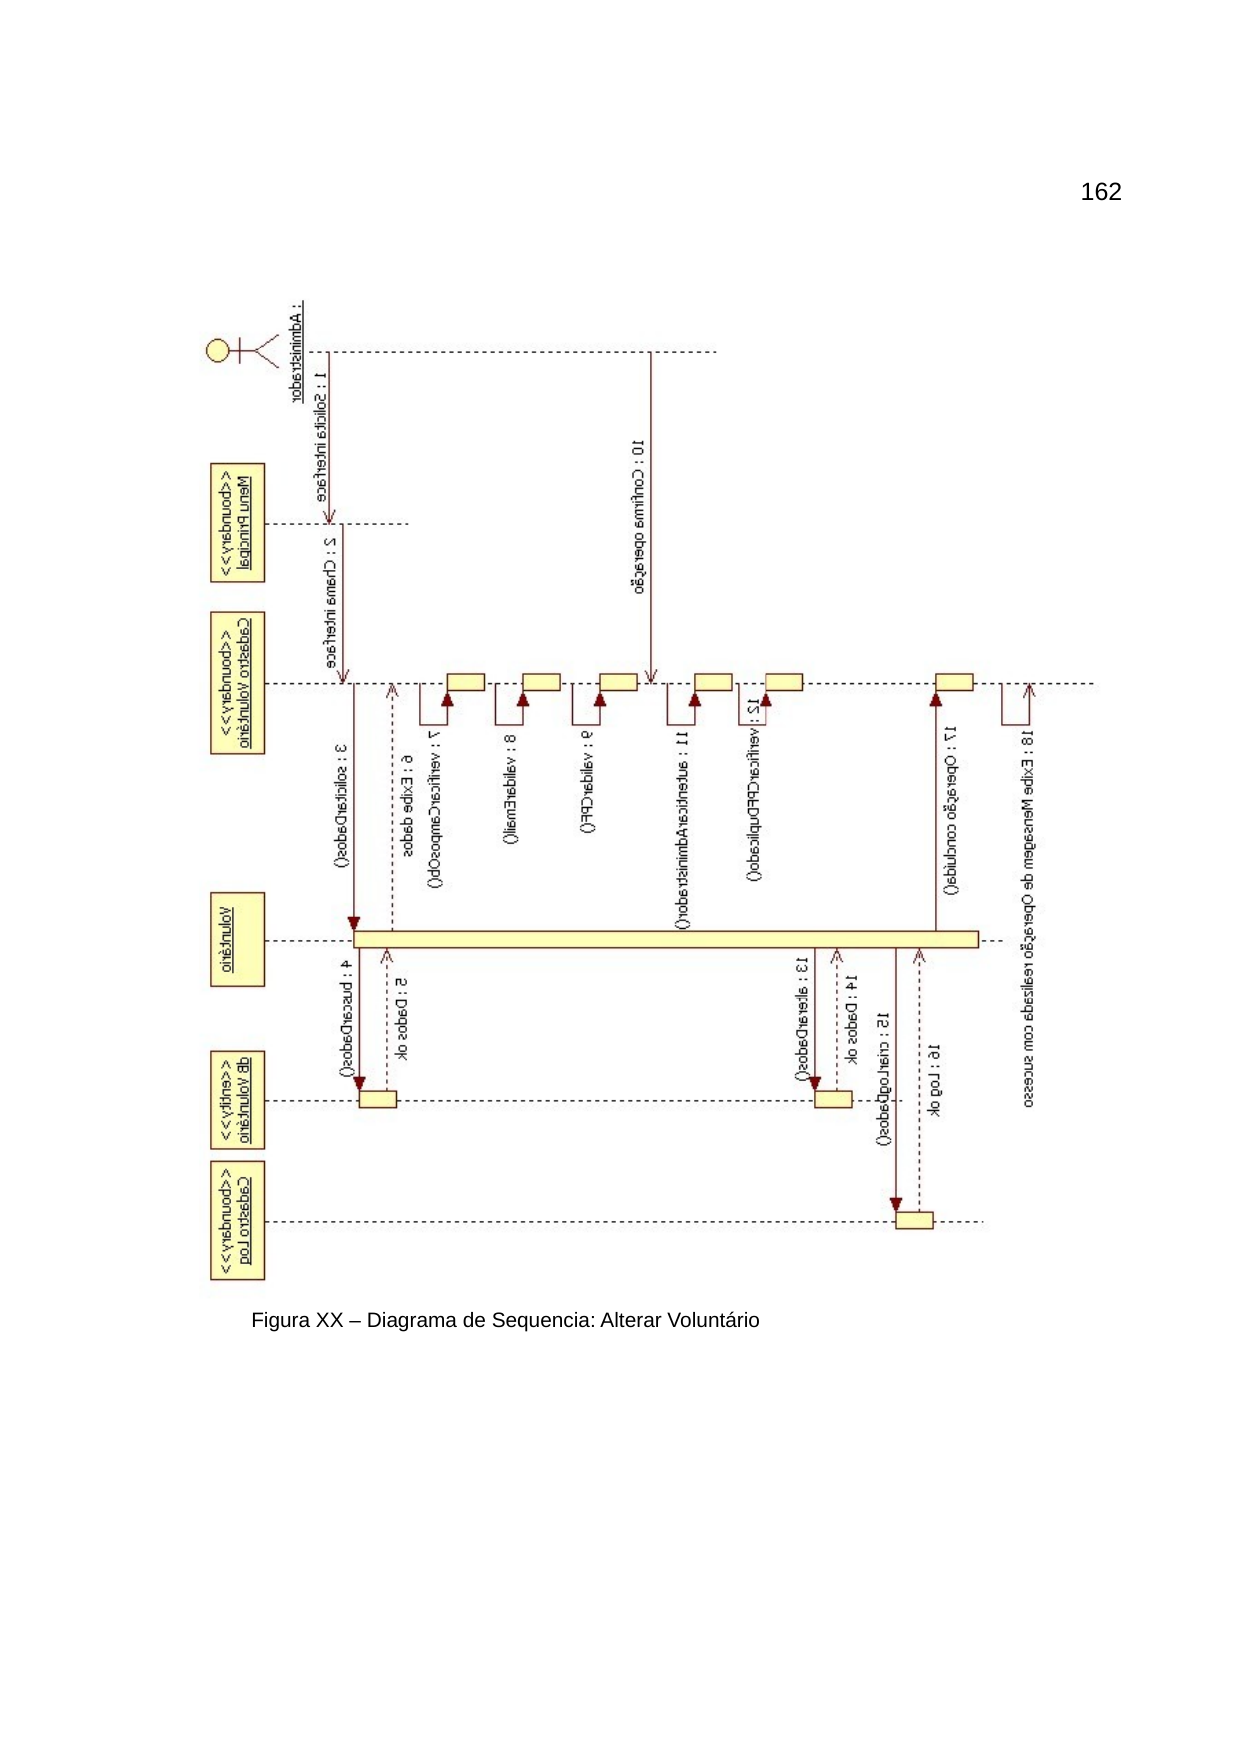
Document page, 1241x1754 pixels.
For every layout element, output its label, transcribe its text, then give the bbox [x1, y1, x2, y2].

text Figura XX – Diagrama de Sequencia: Alterar Voluntário [177, 1309, 1122, 1332]
picture [177, 265, 1123, 1309]
